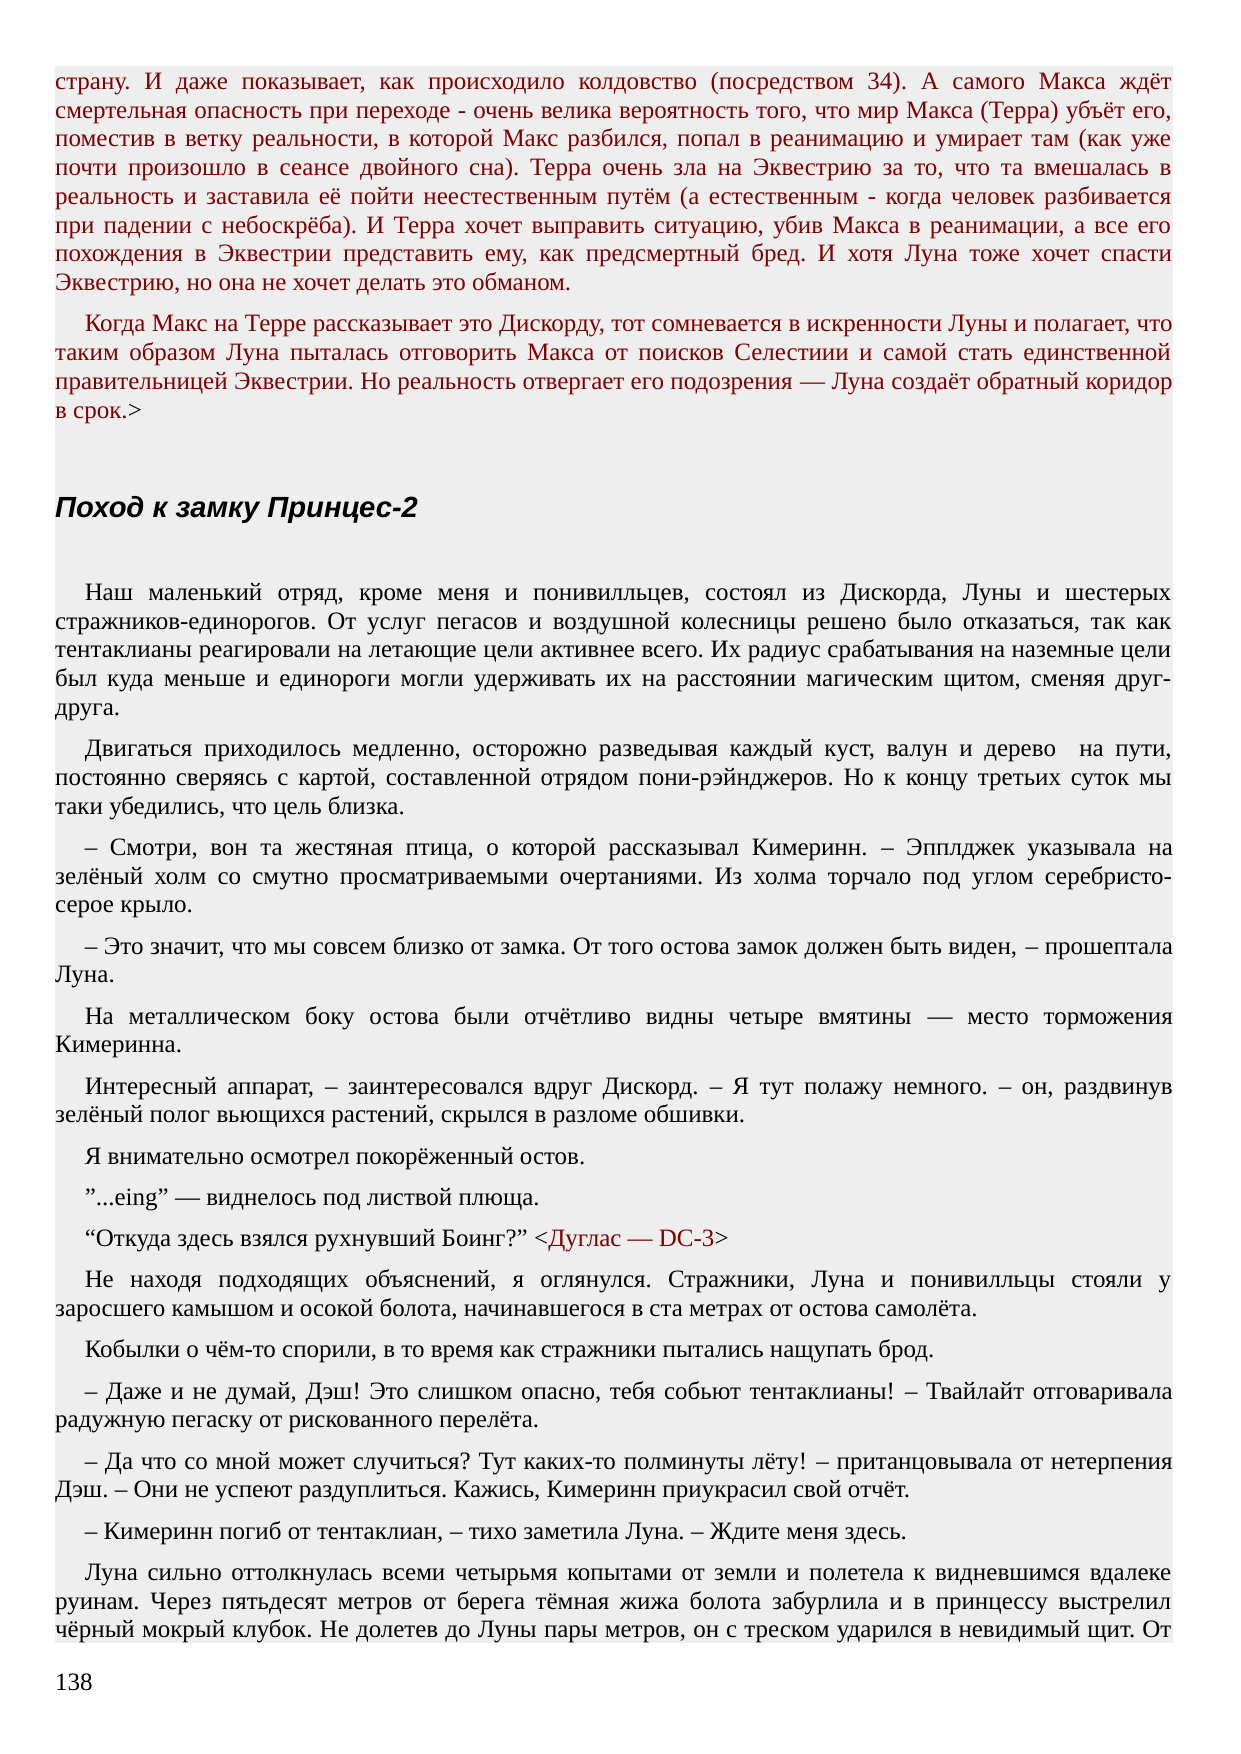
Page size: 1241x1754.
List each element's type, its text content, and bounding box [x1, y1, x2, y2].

text Луна сильно оттолкнулась всеми четырьмя копытами от земли и полетела к видневшимся вдалеке руинам. Через пятьдесят метров от берега тёмная жижа болота забурлила и в принцессу выстрелил чёрный мокрый клубок. Не долетев до Луны пары метров, он с треском ударился в невидимый щит. От [55, 1557, 1173, 1643]
text Не находя подходящих объяснений, я оглянулся. Стражники, Луна и понивилльцы стояли у заросшего камышом и осокой болота, начинавшегося в ста метрах от остова самолёта. [55, 1264, 1173, 1322]
text “Откуда здесь взялся рухнувший Боинг?” <Дуглас — DC-3> [55, 1223, 1173, 1252]
text Кобылки о чём-то спорили, в то время как стражники пытались нащупать брод. [55, 1334, 1173, 1363]
text – Смотри, вон та жестяная птица, о которой рассказывал Кимеринн. – Эпплджек указывала на зелёный холм со смутно просматриваемыми очертаниями. Из холма торчало под углом серебристо-серое крыло. [55, 832, 1173, 918]
text страну. И даже показывает, как происходило колдовство (посредством 34). А самого Макса ждёт смертельная опасность при переходе - очень велика вероятность того, что мир Макса (Терра) убъёт его, поместив в ветку реальности, в которой Макс разбился, попал в реанимацию и умирает там (как уже почти произошло в сеансе двойного сна). Терра очень зла на Эквестрию за то, что та вмешалась в реальность и заставила её пойти неестественным путём (а естественным - когда человек разбивается при падении с небоскрёба). И Терра хочет выправить ситуацию, убив Макса в реанимации, а все его похождения в Эквестрии представить ему, как предсмертный бред. И хотя Луна тоже хочет спасти Эквестрию, но она не хочет делать это обманом. [55, 66, 1173, 296]
text Двигаться приходилось медленно, осторожно разведывая каждый куст, валун и дерево на пути, постоянно сверяясь с картой, составленной отрядом пони-рэйнджеров. Но к концу третьих суток мы таки убедились, что цель близка. [55, 733, 1173, 819]
text Наш маленький отряд, кроме меня и понивилльцев, состоял из Дискорда, Луны и шестерых стражников-единорогов. От услуг пегасов и воздушной колесницы решено было отказаться, так как тентаклианы реагировали на летающие цели активнее всего. Их радиус срабатывания на наземные цели был куда меньше и единороги могли удерживать их на расстоянии магическим щитом, сменяя друг-друга. [55, 577, 1173, 721]
text Интересный аппарат, – заинтересовался вдруг Дискорд. – Я тут полажу немного. – он, раздвинув зелёный полог вьющихся растений, скрылся в разломе обшивки. [55, 1071, 1173, 1128]
text На металлическом боку остова были отчётливо видны четыре вмятины — место торможения Кимеринна. [55, 1001, 1173, 1058]
text Я внимательно осмотрел покорёженный остов. [55, 1141, 1173, 1169]
text – Кимеринн погиб от тентаклиан, – тихо заметила Луна. – Ждите меня здесь. [55, 1516, 1173, 1544]
text ”...eing” — виднелось под листвой плюща. [55, 1182, 1173, 1211]
text Когда Макс на Терре рассказывает это Дискорду, тот сомневается в искренности Луны и полагает, что таким образом Луна пыталась отговорить Макса от поисков Селестиии и самой стать единственной правительницей Эквестрии. Но реальность отвергает его подозрения — Луна создаёт обратный коридор в срок.> [55, 308, 1173, 423]
text – Это значит, что мы совсем близко от замка. От того остова замок должен быть виден, – прошептала Луна. [55, 931, 1173, 988]
text – Даже и не думай, Дэш! Это слишком опасно, тебя собьют тентаклианы! – Твайлайт отговаривала радужную пегаску от рискованного перелёта. [55, 1376, 1173, 1433]
text – Да что со мной может случиться? Тут каких-то полминуты лёту! – пританцовывала от нетерпения Дэш. – Они не успеют раздуплиться. Кажись, Кимеринн приукрасил свой отчёт. [55, 1446, 1173, 1503]
subtitle Поход к замку Принцес-2 [55, 490, 1173, 523]
